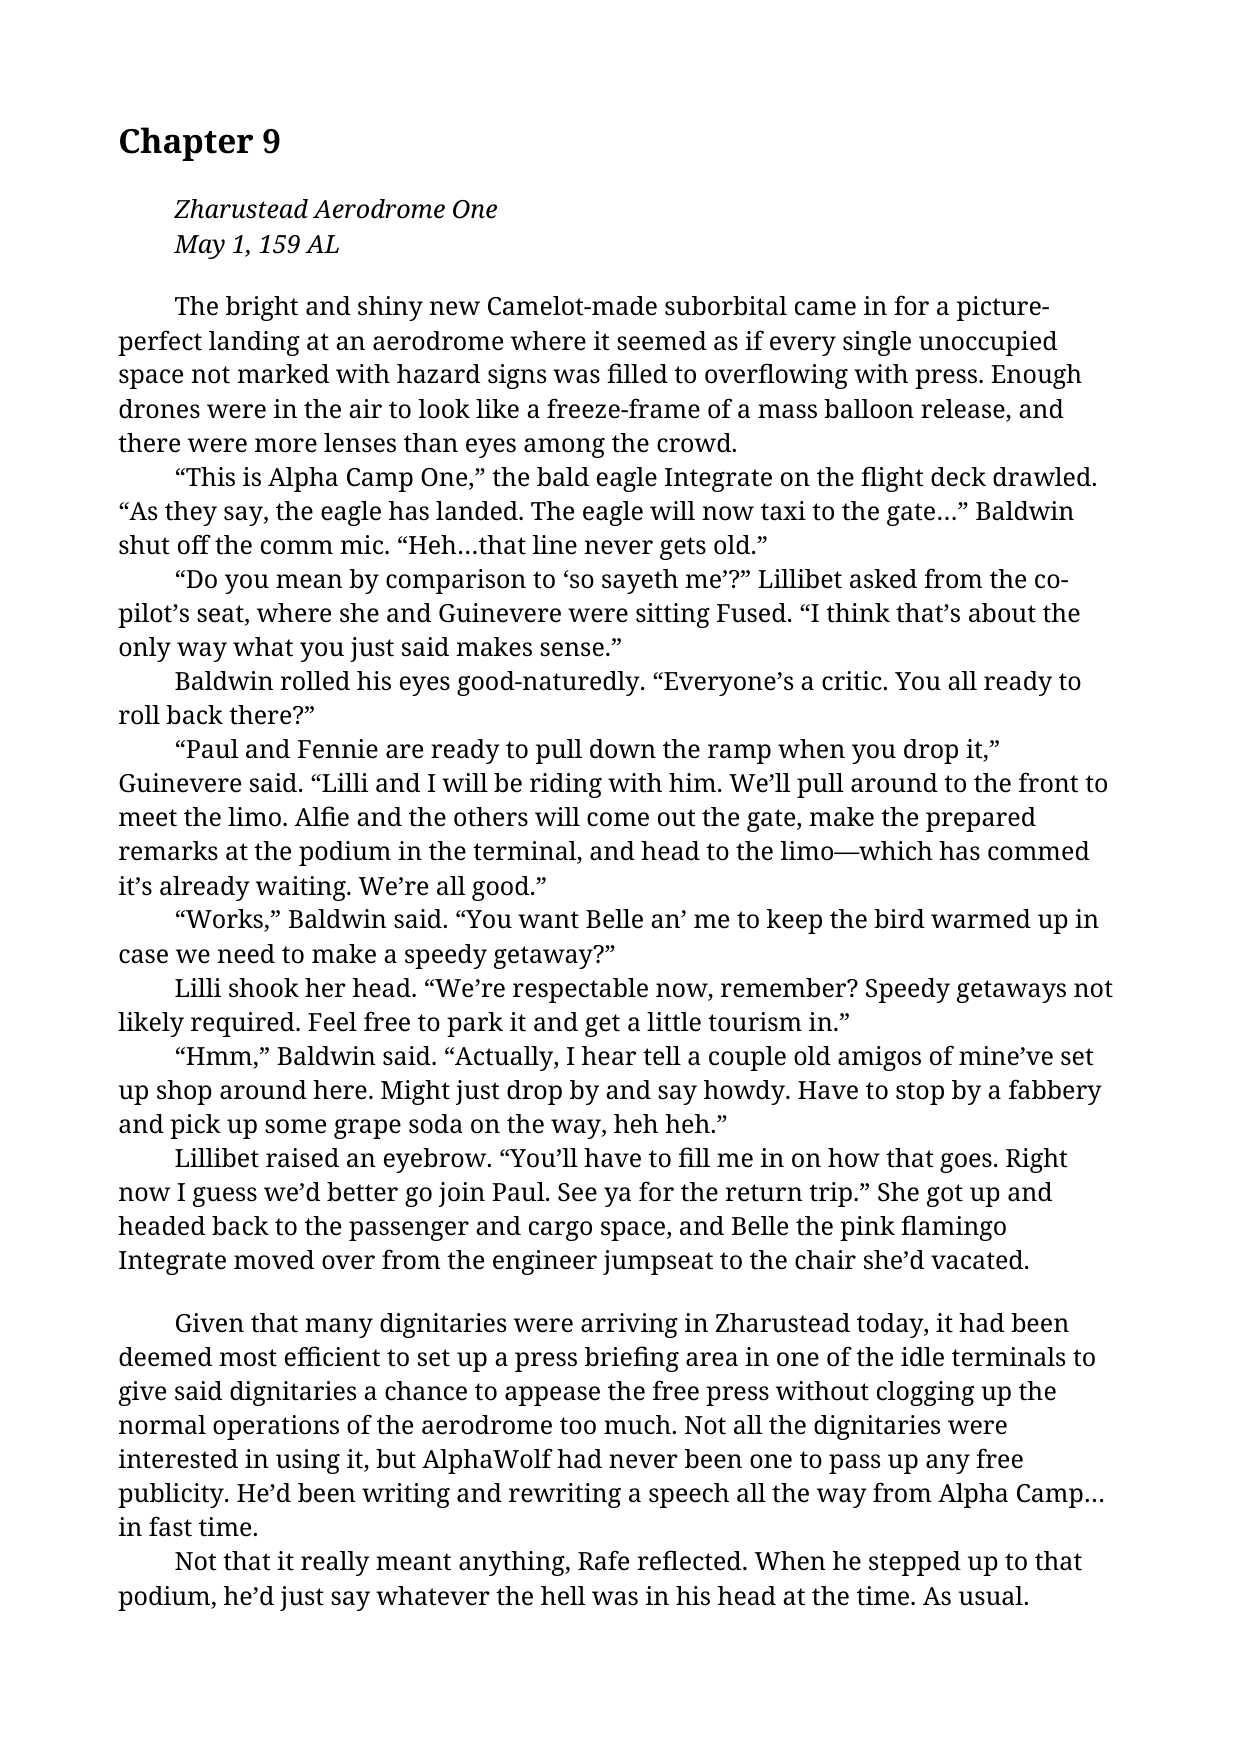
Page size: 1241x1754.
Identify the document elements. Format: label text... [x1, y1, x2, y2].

text May 1, 159 AL [118, 226, 1122, 260]
text “Hmm,” Baldwin said. “Actually, I hear tell a couple old amigos of mine’ve set up shop around here. Might just drop by and say howdy. Have to stop by a fabbery and pick up some grape soda on the way, heh heh.” [118, 1038, 1122, 1141]
text “This is Alpha Camp One,” the bald eagle Integrate on the flight deck drawled. “As they say, the eagle has landed. The eagle will now taxi to the gate…” Baldwin shut off the comm mic. “Heh…that line never gets old.” [118, 459, 1122, 562]
text Baldwin rolled his eyes good-naturedly. “Everyone’s a critic. You all ready to roll back there?” [118, 664, 1122, 732]
text Lilli shook her head. “We’re respectable now, remember? Speedy getaways not likely required. Feel free to park it and get a little tourism in.” [118, 970, 1122, 1038]
text Given that many dignitaries were arriving in Zharustead today, it had been deemed most efficient to set up a press briefing area in one of the idle terminals to give said dignitaries a chance to appease the free press without clogging up the normal operations of the aerodrome too much. Not all the dignitaries were interested in using it, but AlphaWolf had never been one to pass up any free publicity. He’d been writing and rewriting a speech all the way from Alpha Camp…in fast time. [118, 1306, 1122, 1544]
text Zharustead Aerodrome One [118, 192, 1122, 226]
text “Works,” Baldwin said. “You want Belle an’ me to keep the bird warmed up in case we need to make a speedy getaway?” [118, 902, 1122, 970]
text “Paul and Fennie are ready to pull down the ramp when you drop it,” Guinevere said. “Lilli and I will be riding with him. We’ll pull around to the front to meet the limo. Alfie and the others will come out the gate, make the prepared remarks at the podium in the terminal, and head to the limo—which has commed it’s already waiting. We’re all good.” [118, 732, 1122, 902]
text Lillibet raised an eyebrow. “You’ll have to fill me in on how that goes. Right now I guess we’d better go join Paul. See ya for the return trip.” She got up and headed back to the passenger and cargo space, and Belle the pink flamingo Integrate moved over from the engineer jumpseat to the chair she’d vacated. [118, 1141, 1122, 1277]
text Chapter 9 [118, 118, 1122, 163]
text The bright and shiny new Camelot-made suborbital came in for a picture-perfect landing at an aerodrome where it seemed as if every single unoccupied space not marked with hazard signs was filled to overflowing with press. Enough drones were in the air to look like a freeze-frame of a mass balloon release, and there were more lenses than eyes among the crowd. [118, 289, 1122, 459]
text “Do you mean by comparison to ‘so sayeth me’?” Lillibet asked from the co-pilot’s seat, where she and Guinevere were sitting Fused. “I think that’s about the only way what you just said makes sense.” [118, 562, 1122, 664]
text Not that it really meant anything, Rafe reflected. When he stepped up to that podium, he’d just say whatever the hell was in his head at the time. As usual. [118, 1544, 1122, 1612]
